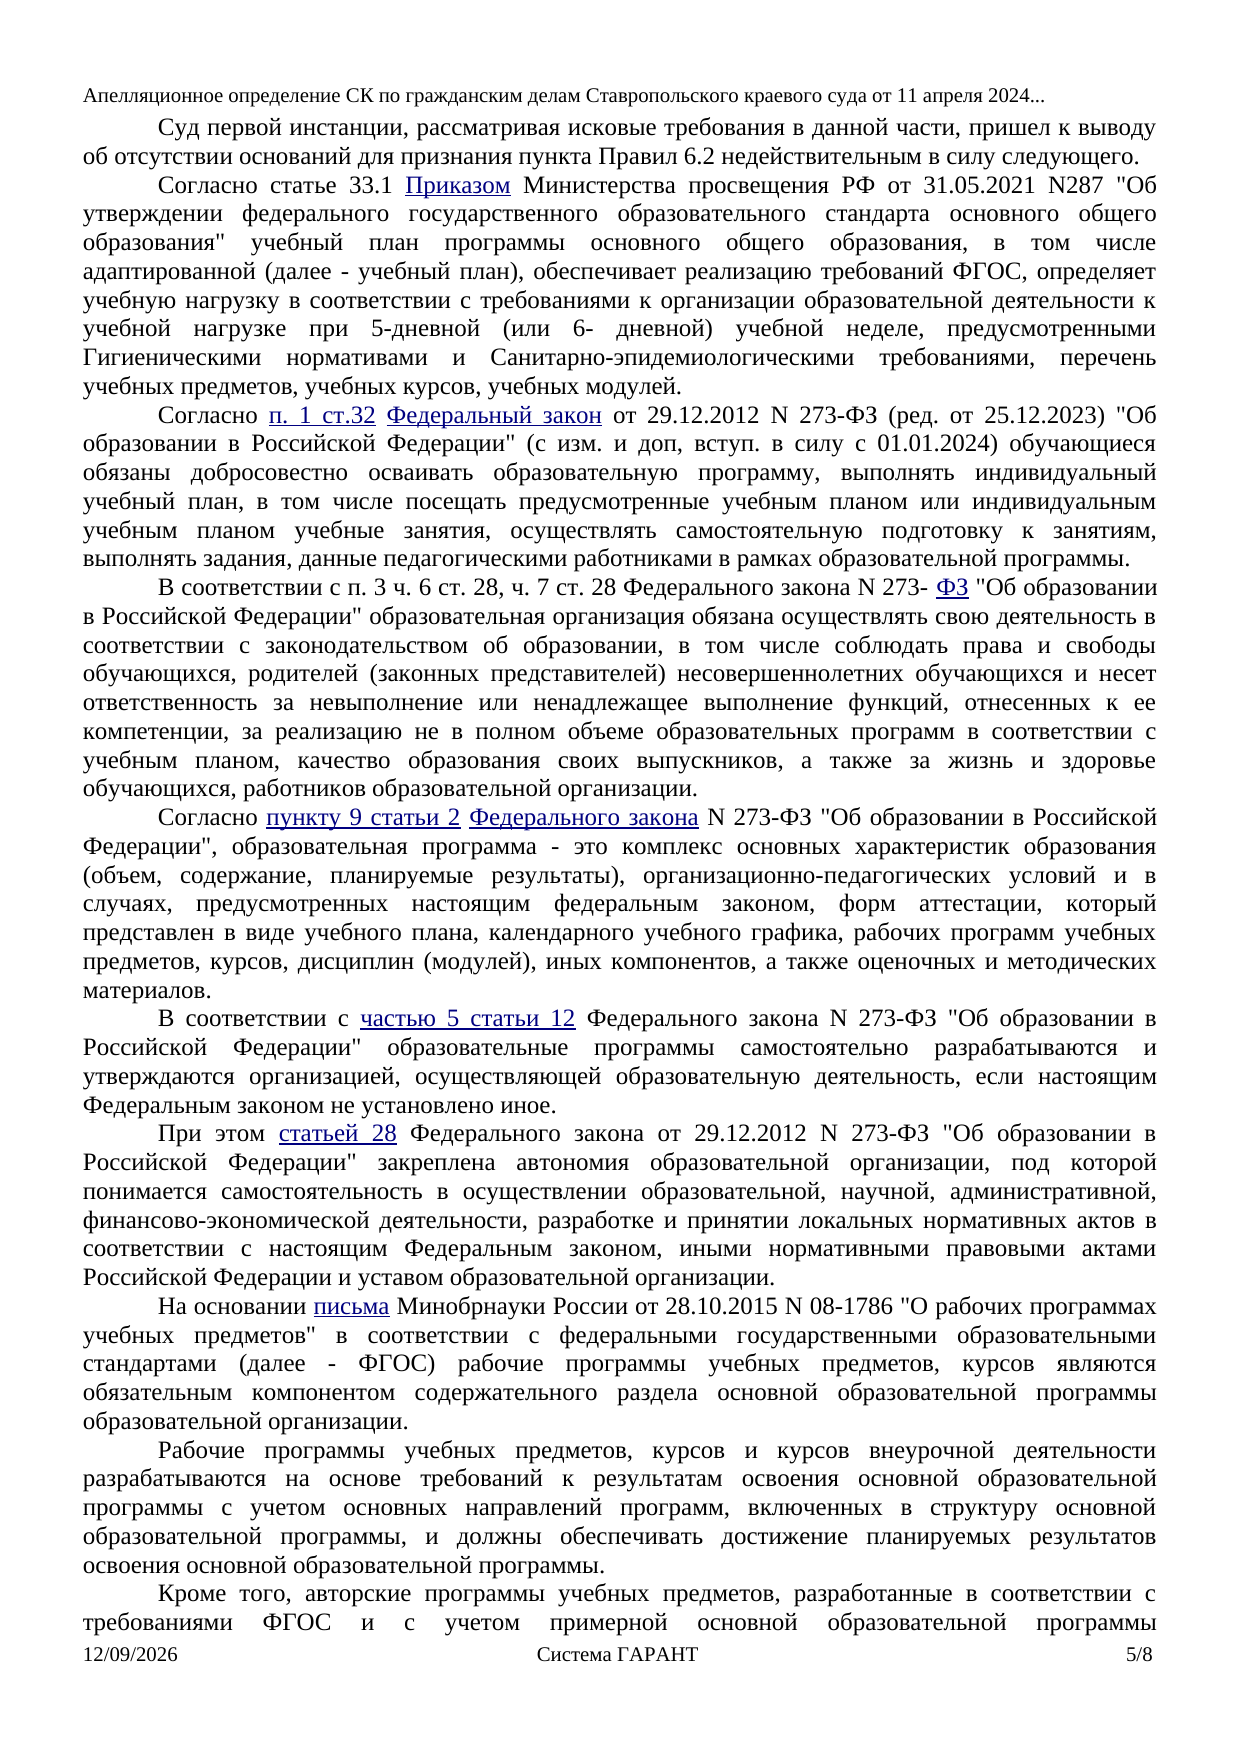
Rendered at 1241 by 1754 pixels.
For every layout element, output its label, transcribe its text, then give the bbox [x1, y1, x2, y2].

text Кроме того, авторские программы учебных предметов, разработанные в соответствии с требованиями ФГОС и с учетом примерной основной образовательной программы [83, 1578, 1157, 1636]
text Согласно статье 33.1 Приказом Министерства просвещения РФ от 31.05.2021 N287 "Об утверждении федерального государственного образовательного стандарта основного общего образования" учебный план программы основного общего образования, в том числе адаптированной (далее - учебный план), обеспечивает реализацию требований ФГОС, определяет учебную нагрузку в соответствии с требованиями к организации образовательной деятельности к учебной нагрузке при 5-дневной (или 6- дневной) учебной неделе, предусмотренными Гигиеническими нормативами и Санитарно-эпидемиологическими требованиями, перечень учебных предметов, учебных курсов, учебных модулей. [83, 170, 1157, 400]
text Рабочие программы учебных предметов, курсов и курсов внеурочной деятельности разрабатываются на основе требований к результатам освоения основной образовательной программы с учетом основных направлений программ, включенных в структуру основной образовательной программы, и должны обеспечивать достижение планируемых результатов освоения основной образовательной программы. [83, 1435, 1157, 1578]
text При этом статьей 28 Федерального закона от 29.12.2012 N 273-ФЗ "Об образовании в Российской Федерации" закреплена автономия образовательной организации, под которой понимается самостоятельность в осуществлении образовательной, научной, административной, финансово-экономической деятельности, разработке и принятии локальных нормативных актов в соответствии с настоящим Федеральным законом, иными нормативными правовыми актами Российской Федерации и уставом образовательной организации. [83, 1118, 1157, 1291]
text В соответствии с п. 3 ч. 6 ст. 28, ч. 7 ст. 28 Федерального закона N 273- ФЗ "Об образовании в Российской Федерации" образовательная организация обязана осуществлять свою деятельность в соответствии с законодательством об образовании, в том числе соблюдать права и свободы обучающихся, родителей (законных представителей) несовершеннолетних обучающихся и несет ответственность за невыполнение или ненадлежащее выполнение функций, отнесенных к ее компетенции, за реализацию не в полном объеме образовательных программ в соответствии с учебным планом, качество образования своих выпускников, а также за жизнь и здоровье обучающихся, работников образовательной организации. [83, 572, 1157, 802]
text Согласно пункту 9 статьи 2 Федерального закона N 273-ФЗ "Об образовании в Российской Федерации", образовательная программа - это комплекс основных характеристик образования (объем, содержание, планируемые результаты), организационно-педагогических условий и в случаях, предусмотренных настоящим федеральным законом, форм аттестации, который представлен в виде учебного плана, календарного учебного графика, рабочих программ учебных предметов, курсов, дисциплин (модулей), иных компонентов, а также оценочных и методических материалов. [83, 802, 1157, 1003]
text Согласно п. 1 ст.32 Федеральный закон от 29.12.2012 N 273-ФЗ (ред. от 25.12.2023) "Об образовании в Российской Федерации" (с изм. и доп, вступ. в силу с 01.01.2024) обучающиеся обязаны добросовестно осваивать образовательную программу, выполнять индивидуальный учебный план, в том числе посещать предусмотренные учебным планом или индивидуальным учебным планом учебные занятия, осуществлять самостоятельную подготовку к занятиям, выполнять задания, данные педагогическими работниками в рамках образовательной программы. [83, 400, 1157, 572]
text В соответствии с частью 5 статьи 12 Федерального закона N 273-ФЗ "Об образовании в Российской Федерации" образовательные программы самостоятельно разрабатываются и утверждаются организацией, осуществляющей образовательную деятельность, если настоящим Федеральным законом не установлено иное. [83, 1003, 1157, 1118]
text Суд первой инстанции, рассматривая исковые требования в данной части, пришел к выводу об отсутствии оснований для признания пункта Правил 6.2 недействительным в силу следующего. [83, 112, 1157, 170]
text На основании письма Минобрнауки России от 28.10.2015 N 08-1786 "О рабочих программах учебных предметов" в соответствии с федеральными государственными образовательными стандартами (далее - ФГОС) рабочие программы учебных предметов, курсов являются обязательным компонентом содержательного раздела основной образовательной программы образовательной организации. [83, 1291, 1157, 1435]
